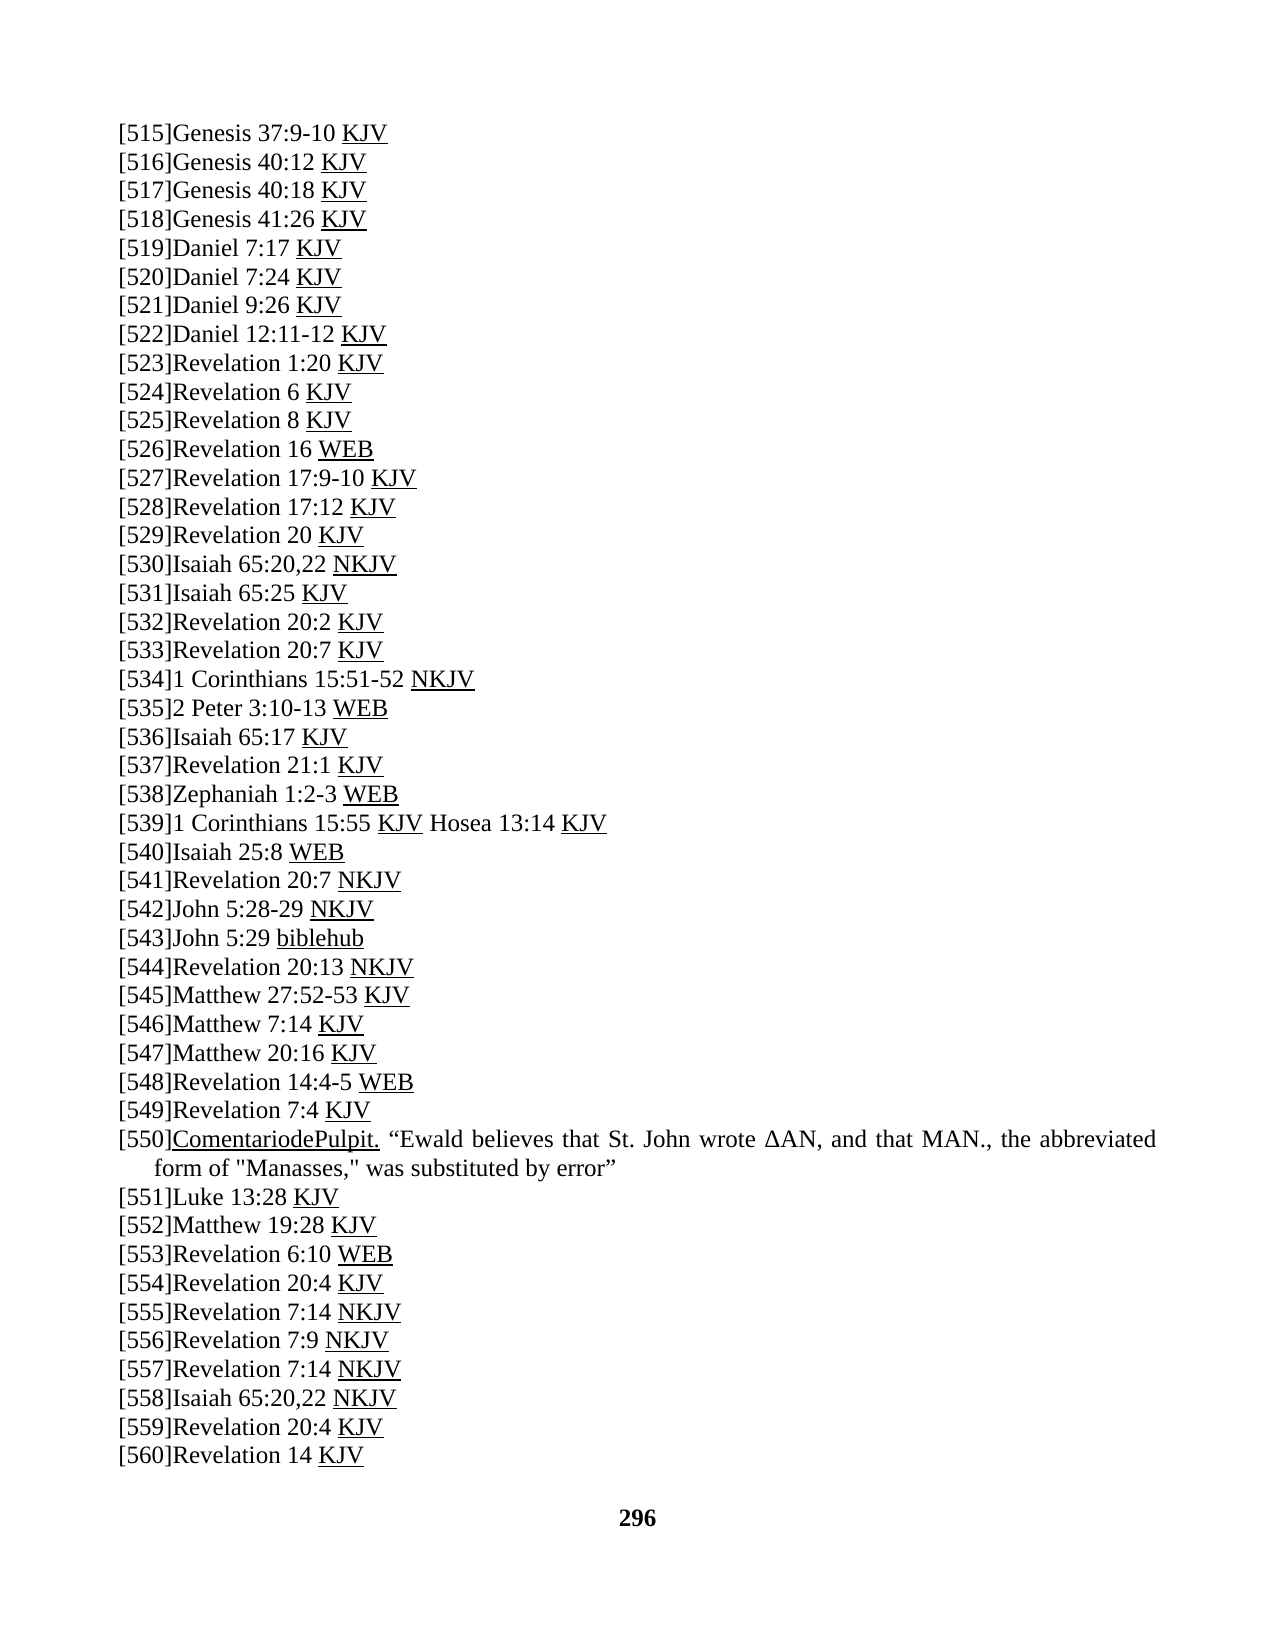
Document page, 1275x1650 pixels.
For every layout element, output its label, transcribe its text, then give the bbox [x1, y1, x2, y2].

text Revelation 16 WEB [118, 434, 1157, 463]
text Isaiah 65:20,22 NKJV [118, 1383, 1157, 1412]
text John 5:29 biblehub [118, 923, 1157, 952]
text 2 Peter 3:10-13 WEB [118, 693, 1157, 722]
text John 5:28-29 NKJV [118, 894, 1157, 923]
text Revelation 20:4 KJV [118, 1412, 1157, 1441]
text Genesis 40:18 KJV [118, 176, 1157, 204]
text Matthew 20:16 KJV [118, 1038, 1157, 1067]
text Revelation 20 KJV [118, 521, 1157, 549]
text Matthew 19:28 KJV [118, 1211, 1157, 1239]
text Isaiah 25:8 WEB [118, 837, 1157, 866]
text Genesis 40:12 KJV [118, 147, 1157, 176]
text Zephaniah 1:2-3 WEB [118, 779, 1157, 808]
text Isaiah 65:25 KJV [118, 578, 1157, 607]
text Revelation 7:9 NKJV [118, 1326, 1157, 1354]
text Revelation 14 KJV [118, 1441, 1157, 1469]
text Revelation 20:7 KJV [118, 636, 1157, 664]
text Revelation 17:12 KJV [118, 492, 1157, 521]
text Daniel 7:17 KJV [118, 233, 1157, 262]
text Genesis 41:26 KJV [118, 204, 1157, 233]
text Revelation 7:14 NKJV [118, 1354, 1157, 1383]
text Revelation 17:9-10 KJV [118, 463, 1157, 492]
text Genesis 37:9-10 KJV [118, 118, 1157, 147]
text Revelation 21:1 KJV [118, 751, 1157, 779]
text 1 Corinthians 15:55 KJV Hosea 13:14 KJV [118, 808, 1157, 837]
text Daniel 9:26 KJV [118, 291, 1157, 319]
text Revelation 20:13 NKJV [118, 952, 1157, 981]
text Revelation 14:4-5 WEB [118, 1067, 1157, 1096]
text 1 Corinthians 15:51-52 NKJV [118, 664, 1157, 693]
text Revelation 7:14 NKJV [118, 1297, 1157, 1326]
text Isaiah 65:20,22 NKJV [118, 549, 1157, 578]
text Revelation 20:7 NKJV [118, 866, 1157, 894]
text Revelation 8 KJV [118, 406, 1157, 434]
text Revelation 6 KJV [118, 377, 1157, 406]
text Isaiah 65:17 KJV [118, 722, 1157, 751]
text Revelation 20:2 KJV [118, 607, 1157, 636]
text Matthew 7:14 KJV [118, 1009, 1157, 1038]
text ComentariodePulpit. “Ewald believes that St. John wrote ΔΑΝ, and that MAN., the abbreviated form of "Manasses," was substituted by error” [118, 1124, 1157, 1182]
text Luke 13:28 KJV [118, 1182, 1157, 1211]
text Revelation 20:4 KJV [118, 1268, 1157, 1297]
text Revelation 1:20 KJV [118, 348, 1157, 377]
text Matthew 27:52-53 KJV [118, 981, 1157, 1009]
text Revelation 6:10 WEB [118, 1239, 1157, 1268]
text Revelation 7:4 KJV [118, 1096, 1157, 1124]
text Daniel 7:24 KJV [118, 262, 1157, 291]
text Daniel 12:11-12 KJV [118, 319, 1157, 348]
